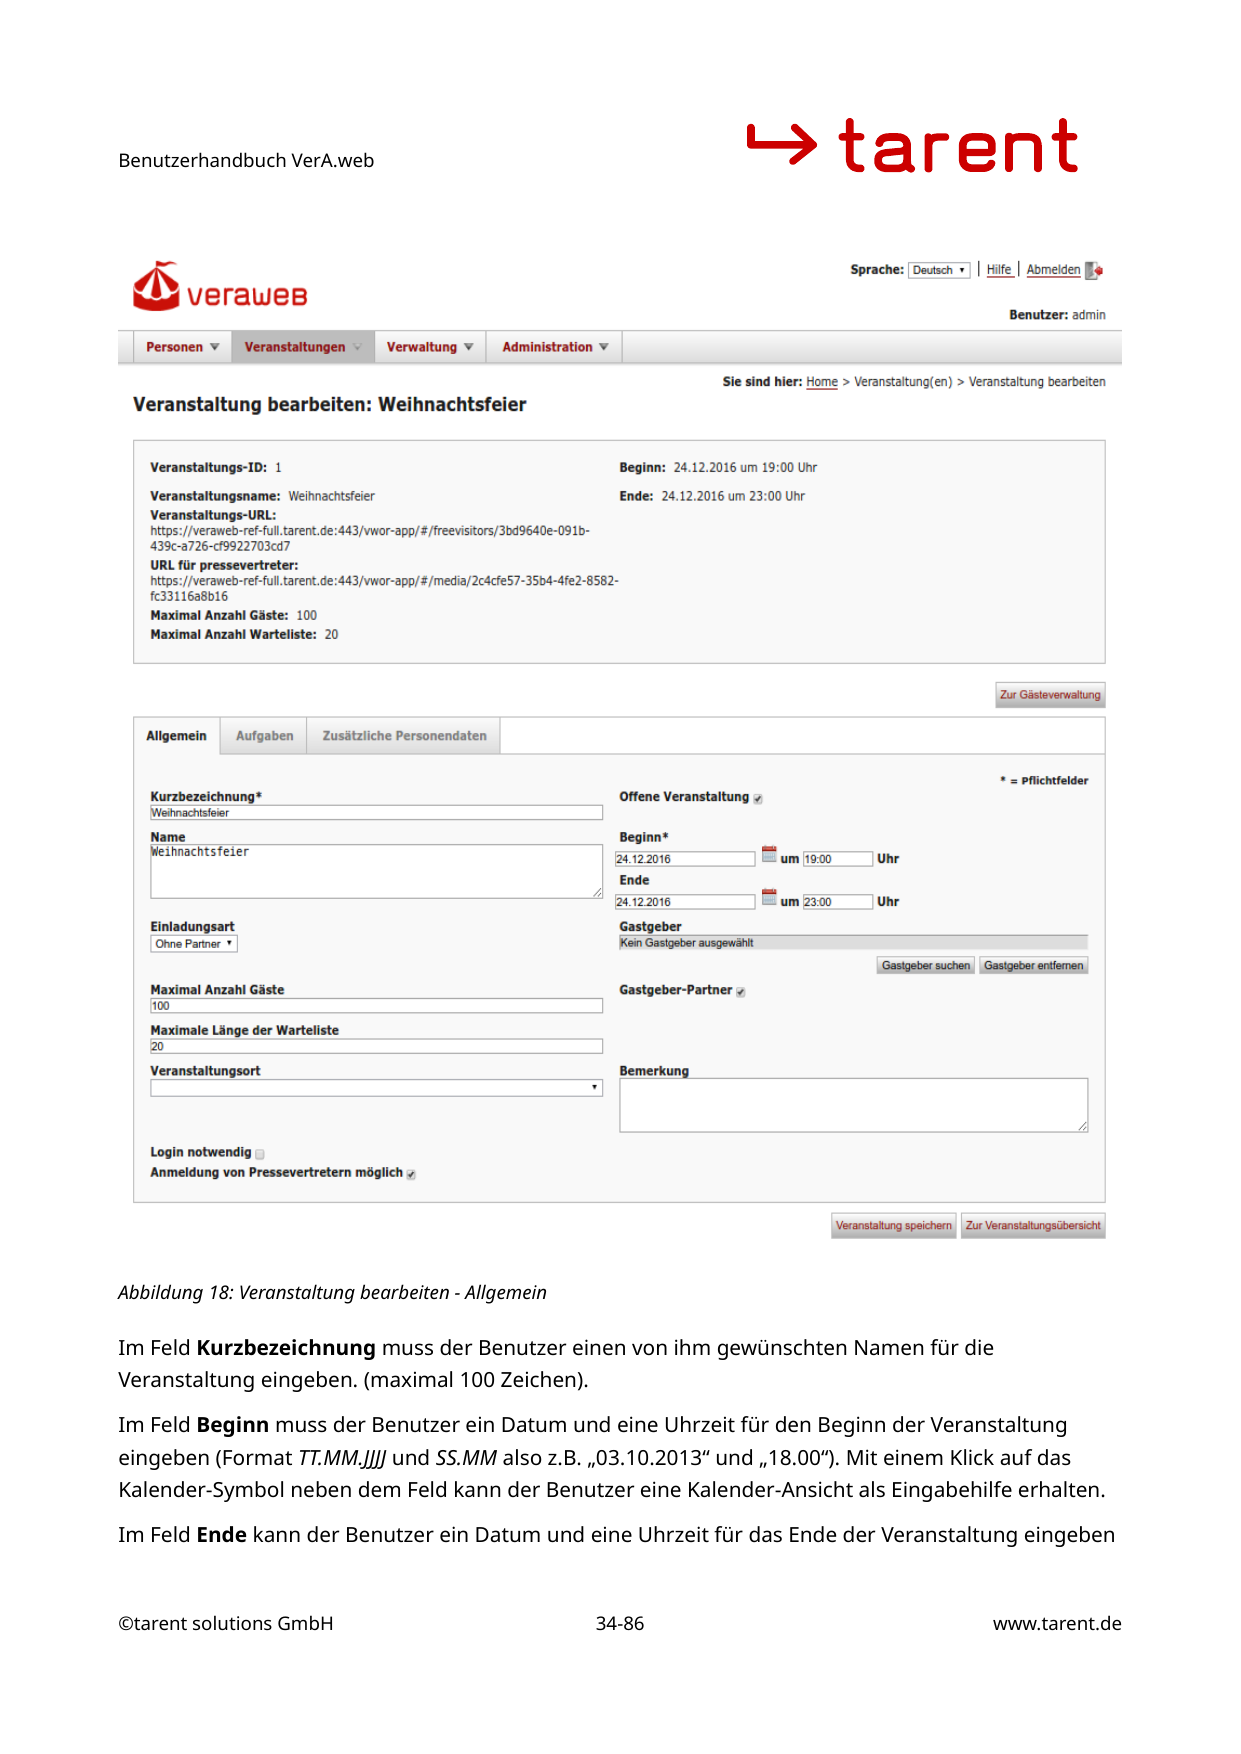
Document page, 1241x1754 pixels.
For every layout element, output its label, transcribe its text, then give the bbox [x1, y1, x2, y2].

text [118, 232, 1122, 255]
picture [118, 255, 1122, 1252]
text Abbildung 18: Veranstaltung bearbeiten - Allgemein [118, 1252, 1122, 1305]
text Im Feld Kurzbezeichnung muss der Benutzer einen von ihm gewünschten Namen für die Veranstaltung eingeben. (maximal 100 Zeichen). [118, 1305, 1122, 1394]
text Im Feld Beginn muss der Benutzer ein Datum und eine Uhrzeit für den Beginn der Veranstaltung eingeben (Format TT.MM.JJJJ und SS.MM also z.B. „03.10.2013“ und „18.00“). Mit einem Klick auf das Kalender-Symbol neben dem Feld kann der Benutzer eine Kalender-Ansicht als Eingabehilfe erhalten. [118, 1410, 1122, 1504]
text Im Feld Ende kann der Benutzer ein Datum und eine Uhrzeit für das Ende der Veranstaltung eingeben [118, 1521, 1122, 1549]
